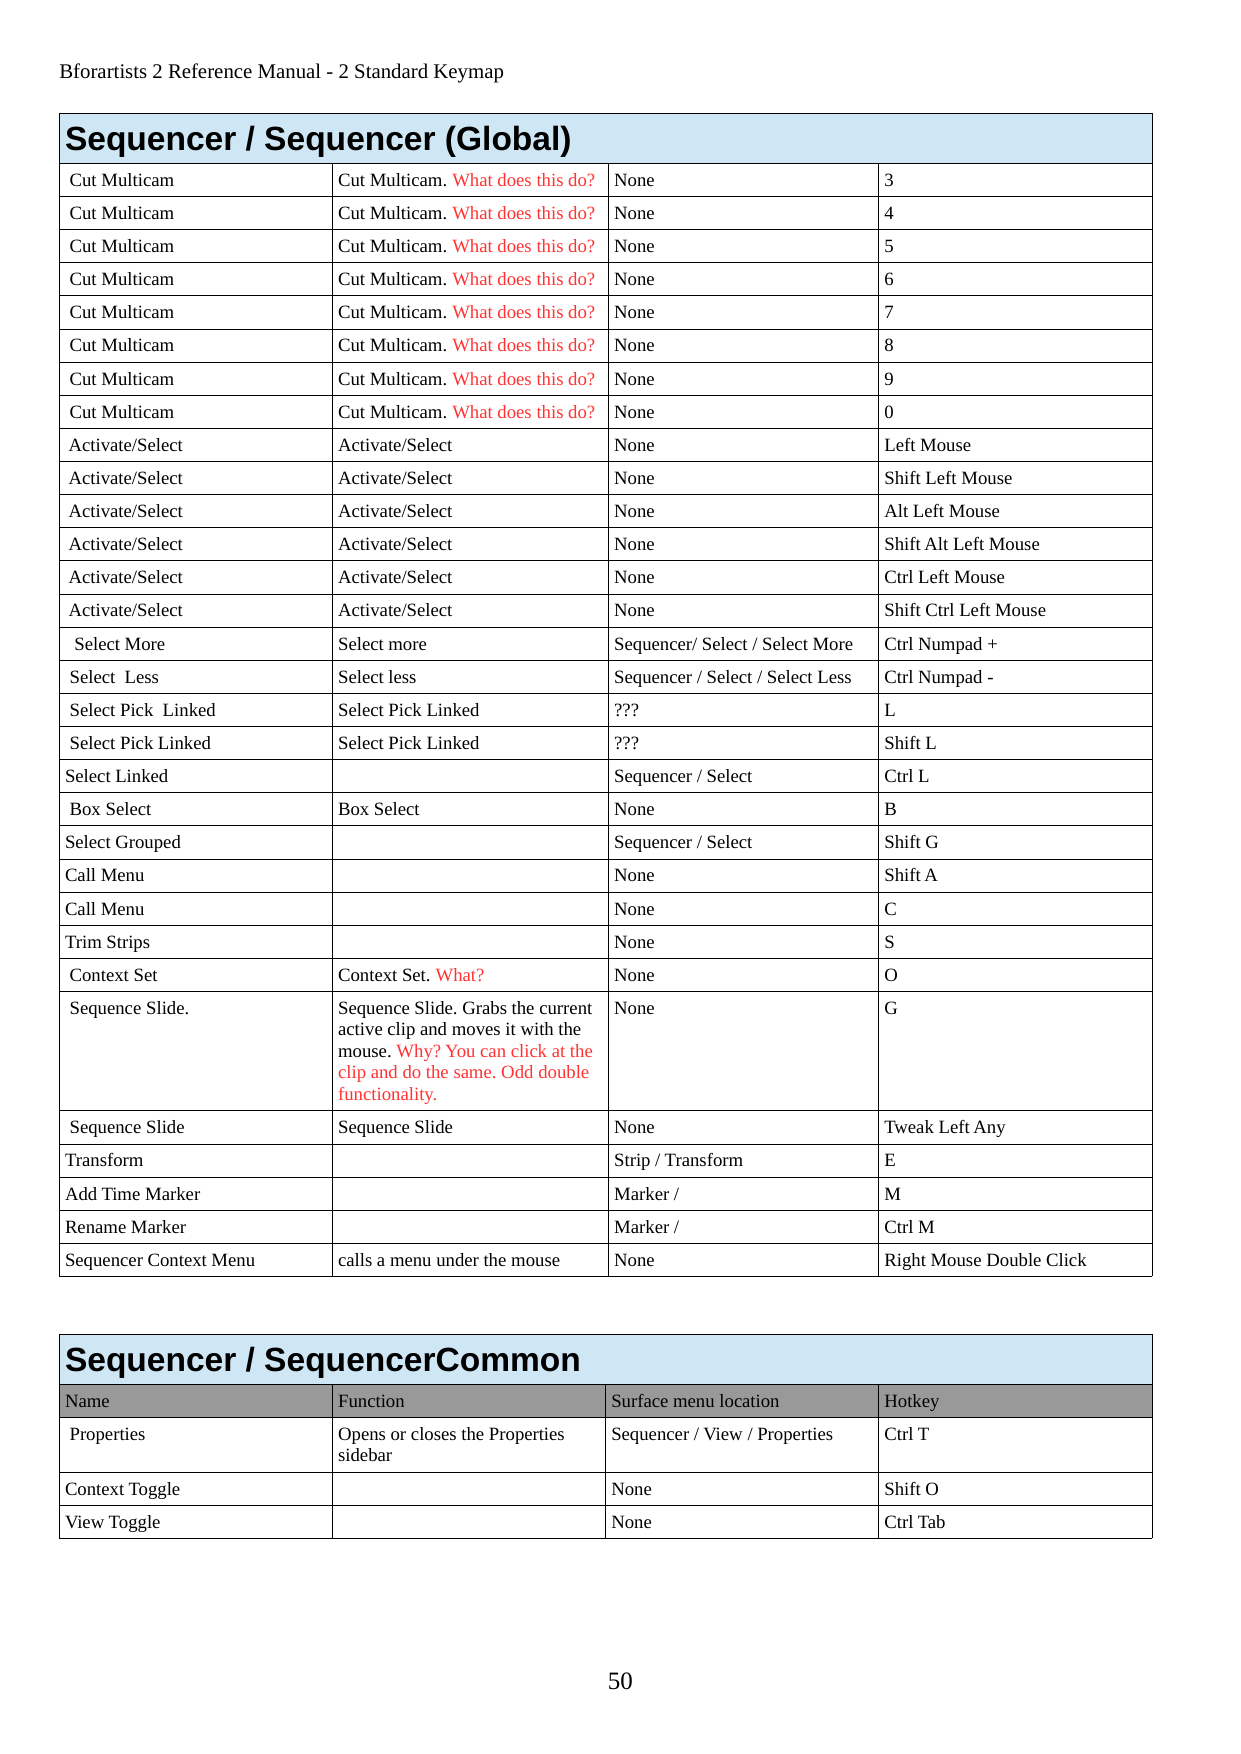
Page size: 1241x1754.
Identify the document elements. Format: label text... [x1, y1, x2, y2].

table_cell Sequencer / Select [609, 760, 878, 792]
table_cell [333, 860, 608, 892]
table_cell B [879, 793, 1152, 825]
table_cell G [879, 992, 1152, 1110]
table_cell Cut Multicam [60, 396, 332, 428]
table_cell Activate/Select [60, 495, 332, 527]
table_cell Select Linked [60, 760, 332, 792]
table_header Sequencer / Sequencer (Global) [60, 114, 1152, 163]
table_cell Sequencer / Select / Select Less [609, 661, 878, 693]
table_cell Cut Multicam [60, 263, 332, 295]
table_cell Tweak Left Any [879, 1111, 1152, 1143]
table_cell Cut Multicam. What does this do? [333, 263, 608, 295]
table_cell 6 [879, 263, 1152, 295]
table_cell ??? [609, 694, 878, 726]
table_cell Cut Multicam [60, 164, 332, 196]
table_cell Ctrl Left Mouse [879, 561, 1152, 593]
table_cell Shift Left Mouse [879, 462, 1152, 494]
table_cell Cut Multicam [60, 330, 332, 362]
table_cell None [609, 230, 878, 262]
table_cell Sequence Slide [60, 1111, 332, 1143]
table_cell Context Set [60, 959, 332, 991]
table_cell None [606, 1506, 878, 1538]
table_cell None [609, 528, 878, 560]
table_cell C [879, 893, 1152, 925]
table_cell None [609, 595, 878, 627]
table_cell M [879, 1178, 1152, 1210]
table_cell Select Grouped [60, 826, 332, 858]
table_cell None [609, 296, 878, 328]
table_cell Select Pick Linked [333, 694, 608, 726]
table_cell None [609, 561, 878, 593]
table_cell Ctrl L [879, 760, 1152, 792]
table_cell Sequencer / Select [609, 826, 878, 858]
table_cell Ctrl Tab [879, 1506, 1152, 1538]
table_cell Alt Left Mouse [879, 495, 1152, 527]
table_cell Select Pick Linked [60, 694, 332, 726]
table_cell O [879, 959, 1152, 991]
table_cell None [609, 429, 878, 461]
table_cell Transform [60, 1145, 332, 1177]
table_cell calls a menu under the mouse [333, 1244, 608, 1276]
table_cell Cut Multicam. What does this do? [333, 164, 608, 196]
table_cell 4 [879, 197, 1152, 229]
table_cell [333, 1506, 605, 1538]
table_cell Call Menu [60, 893, 332, 925]
table_cell L [879, 694, 1152, 726]
table_cell None [609, 462, 878, 494]
table_cell Surface menu location [606, 1385, 878, 1417]
table_cell None [609, 495, 878, 527]
table_cell Sequencer/ Select / Select More [609, 628, 878, 660]
table_cell Sequence Slide [333, 1111, 608, 1143]
table_cell 3 [879, 164, 1152, 196]
table_cell None [609, 926, 878, 958]
table_cell Properties [60, 1418, 332, 1472]
table_cell Left Mouse [879, 429, 1152, 461]
table_cell Cut Multicam [60, 296, 332, 328]
table_cell Sequencer / View / Properties [606, 1418, 878, 1472]
table_cell Select Pick Linked [333, 727, 608, 759]
table_cell Hotkey [879, 1385, 1152, 1417]
table_cell Box Select [60, 793, 332, 825]
table_cell None [609, 363, 878, 395]
table_cell 0 [879, 396, 1152, 428]
table_cell Select More [60, 628, 332, 660]
table_cell E [879, 1145, 1152, 1177]
table_cell [333, 760, 608, 792]
table_header Sequencer / SequencerCommon [60, 1335, 1152, 1384]
table_cell Activate/Select [60, 462, 332, 494]
table_cell None [609, 893, 878, 925]
table_cell S [879, 926, 1152, 958]
table_cell [333, 926, 608, 958]
table_cell Shift L [879, 727, 1152, 759]
table_cell None [609, 164, 878, 196]
table_cell [333, 893, 608, 925]
table_cell Activate/Select [333, 595, 608, 627]
table_cell Context Set. What? [333, 959, 608, 991]
table_cell 8 [879, 330, 1152, 362]
table_cell Shift Ctrl Left Mouse [879, 595, 1152, 627]
table_cell 5 [879, 230, 1152, 262]
table_cell Sequencer Context Menu [60, 1244, 332, 1276]
table_cell Ctrl Numpad + [879, 628, 1152, 660]
table_cell Trim Strips [60, 926, 332, 958]
table_cell Activate/Select [333, 429, 608, 461]
table_cell Context Toggle [60, 1473, 332, 1505]
table_cell Activate/Select [60, 429, 332, 461]
table_cell Activate/Select [333, 561, 608, 593]
table_cell Marker / [609, 1178, 878, 1210]
table_cell Cut Multicam. What does this do? [333, 296, 608, 328]
table_cell None [609, 793, 878, 825]
table_cell Cut Multicam [60, 197, 332, 229]
table_cell Name [60, 1385, 332, 1417]
table_cell Select Less [60, 661, 332, 693]
table_cell Activate/Select [60, 595, 332, 627]
table_cell Ctrl M [879, 1211, 1152, 1243]
table_cell Activate/Select [333, 495, 608, 527]
table_cell None [609, 263, 878, 295]
table_cell 9 [879, 363, 1152, 395]
table_cell None [609, 959, 878, 991]
table_cell Cut Multicam. What does this do? [333, 330, 608, 362]
table_cell Shift Alt Left Mouse [879, 528, 1152, 560]
table_cell None [606, 1473, 878, 1505]
table_cell Shift O [879, 1473, 1152, 1505]
table_cell None [609, 1244, 878, 1276]
table_cell Cut Multicam. What does this do? [333, 197, 608, 229]
table_cell [333, 1178, 608, 1210]
table_cell Marker / [609, 1211, 878, 1243]
table_cell Cut Multicam. What does this do? [333, 363, 608, 395]
table_cell Shift G [879, 826, 1152, 858]
table_cell [333, 1211, 608, 1243]
table_cell 7 [879, 296, 1152, 328]
table_cell None [609, 197, 878, 229]
table_cell ??? [609, 727, 878, 759]
table_cell Activate/Select [333, 462, 608, 494]
table_cell View Toggle [60, 1506, 332, 1538]
table_cell Activate/Select [60, 528, 332, 560]
table_cell Cut Multicam [60, 230, 332, 262]
table_cell Select more [333, 628, 608, 660]
table_cell Ctrl T [879, 1418, 1152, 1472]
table_cell Cut Multicam. What does this do? [333, 230, 608, 262]
table_cell Call Menu [60, 860, 332, 892]
table_cell Ctrl Numpad - [879, 661, 1152, 693]
table_cell Function [333, 1385, 605, 1417]
table_cell Select Pick Linked [60, 727, 332, 759]
table_cell Select less [333, 661, 608, 693]
table_cell None [609, 992, 878, 1110]
table_cell Rename Marker [60, 1211, 332, 1243]
table_cell None [609, 1111, 878, 1143]
table_cell None [609, 860, 878, 892]
table_cell None [609, 396, 878, 428]
table_cell Activate/Select [60, 561, 332, 593]
table_cell Box Select [333, 793, 608, 825]
table_cell Cut Multicam. What does this do? [333, 396, 608, 428]
table_cell Shift A [879, 860, 1152, 892]
table_cell Right Mouse Double Click [879, 1244, 1152, 1276]
table_cell Sequence Slide. Grabs the current active clip and moves it with the mouse. Why? You can click at the clip and do the same. Odd double functionality. [333, 992, 608, 1110]
table_cell [333, 1145, 608, 1177]
table_cell Add Time Marker [60, 1178, 332, 1210]
table_cell Strip / Transform [609, 1145, 878, 1177]
table_cell [333, 826, 608, 858]
table_cell Opens or closes the Properties sidebar [333, 1418, 605, 1472]
table_cell Sequence Slide. [60, 992, 332, 1110]
table_cell [333, 1473, 605, 1505]
table_cell Cut Multicam [60, 363, 332, 395]
table_cell Activate/Select [333, 528, 608, 560]
table_cell None [609, 330, 878, 362]
